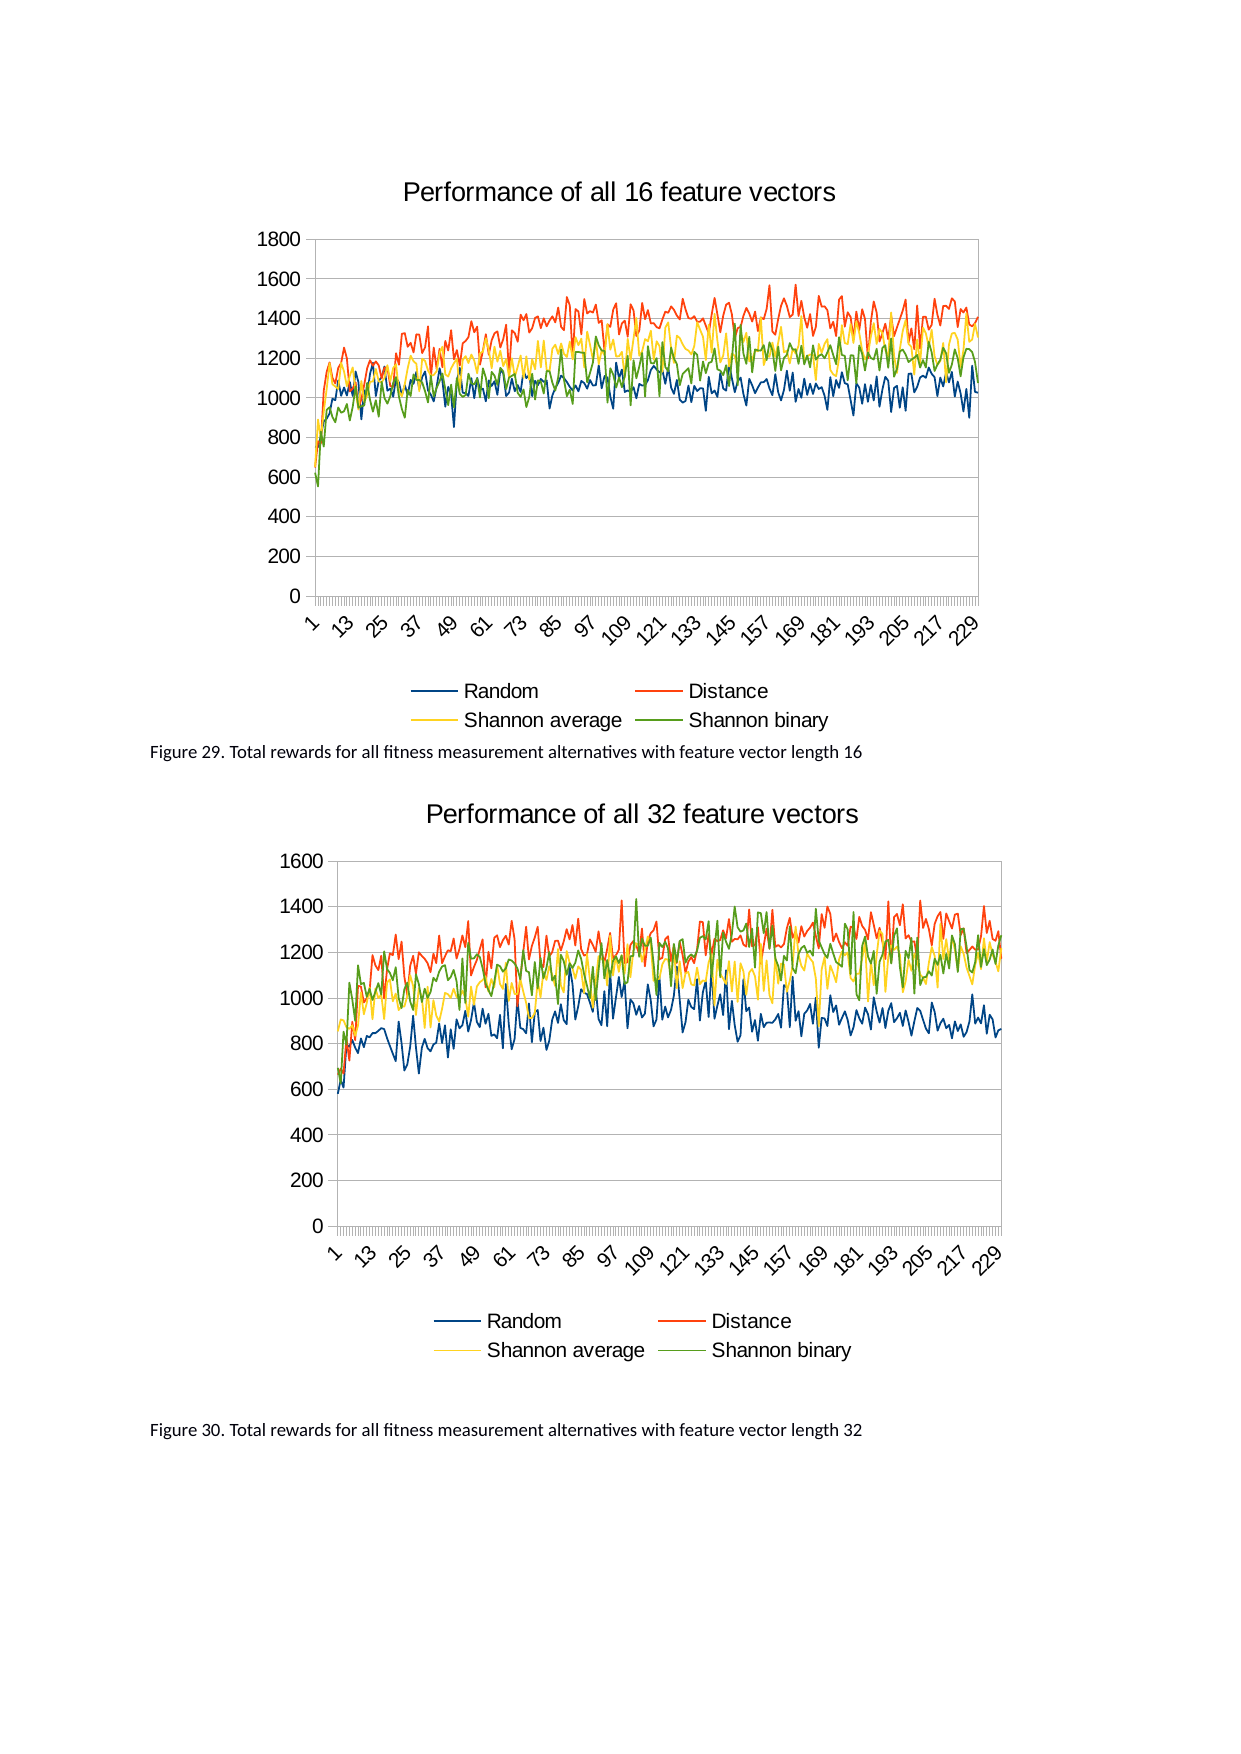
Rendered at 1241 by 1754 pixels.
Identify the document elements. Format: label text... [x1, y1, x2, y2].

text Figure 29. Total rewards for all fitness measurement alternatives with feature vector length 16 [150, 150, 1090, 763]
text Figure 30. Total rewards for all fitness measurement alternatives with feature vector length 32 [150, 1418, 1090, 1441]
